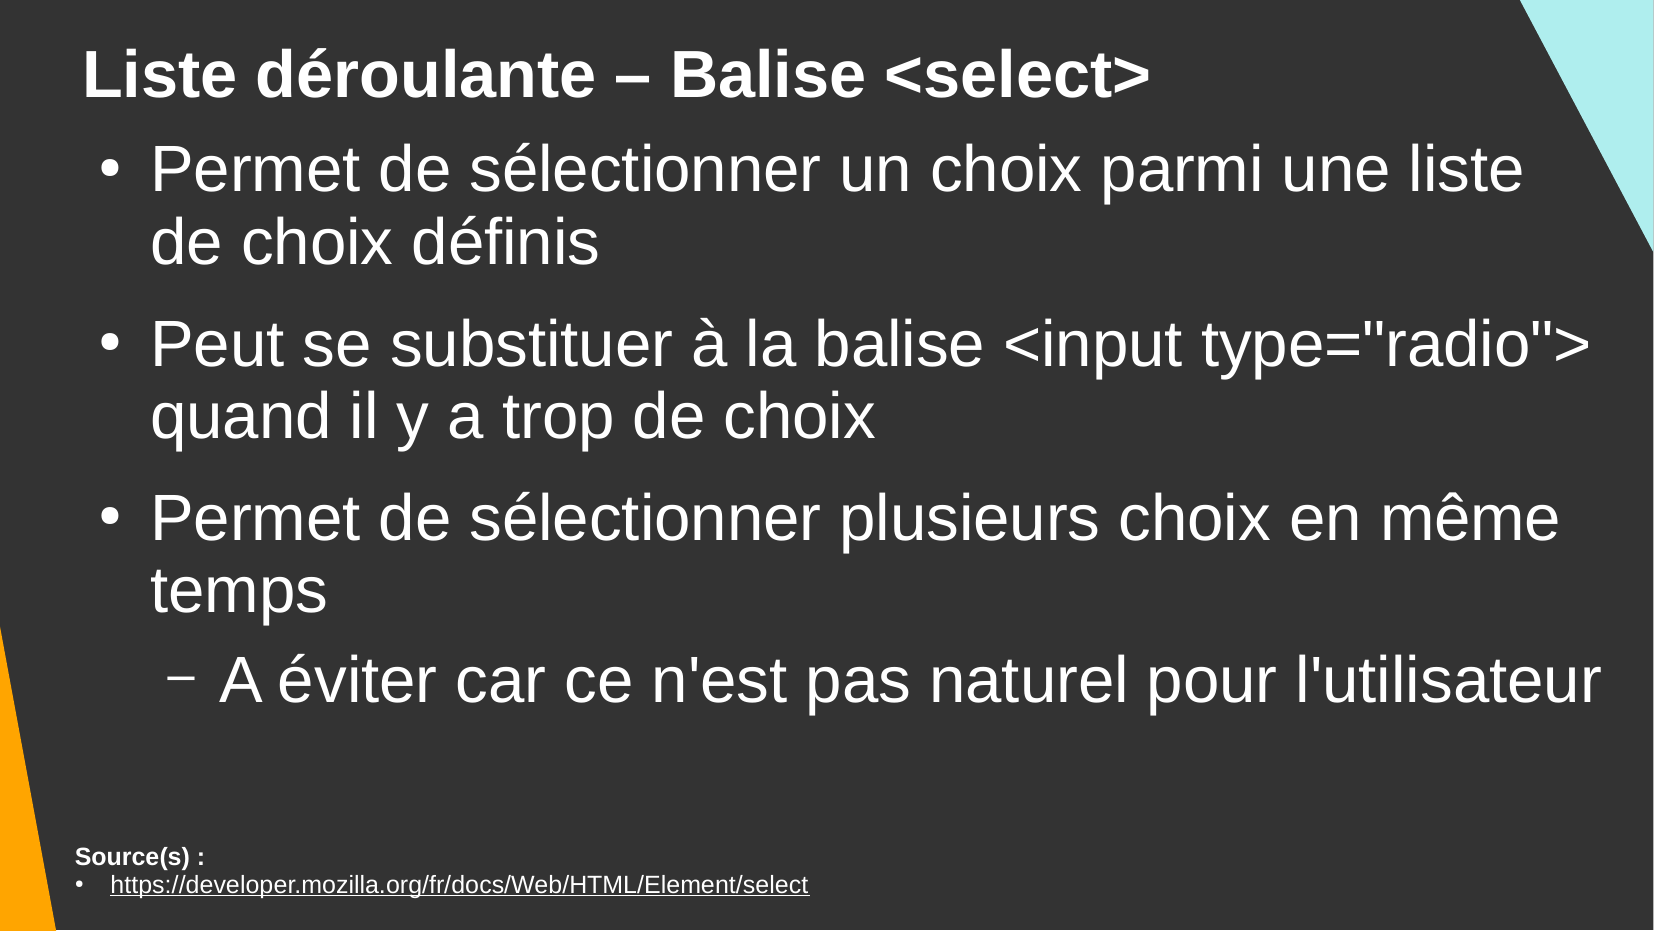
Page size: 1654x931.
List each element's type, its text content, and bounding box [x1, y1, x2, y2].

text_box [1519, 0, 1654, 254]
title Liste déroulante – Balise <select> [82, 37, 1571, 114]
text_box [0, 626, 57, 931]
text_box Source(s) : https://developer.mozilla.org/fr/docs/Web/HTML/Element/select [60, 835, 1546, 907]
list Permet de sélectionner un choix parmi une liste de choix définis Peut se substituer à la balise <input type="radio"> quand il y a trop de choix Permet de sélectionner plusieurs choix en même temps A éviter car ce n'est pas naturel pour l'utilisateur [80, 132, 1605, 795]
